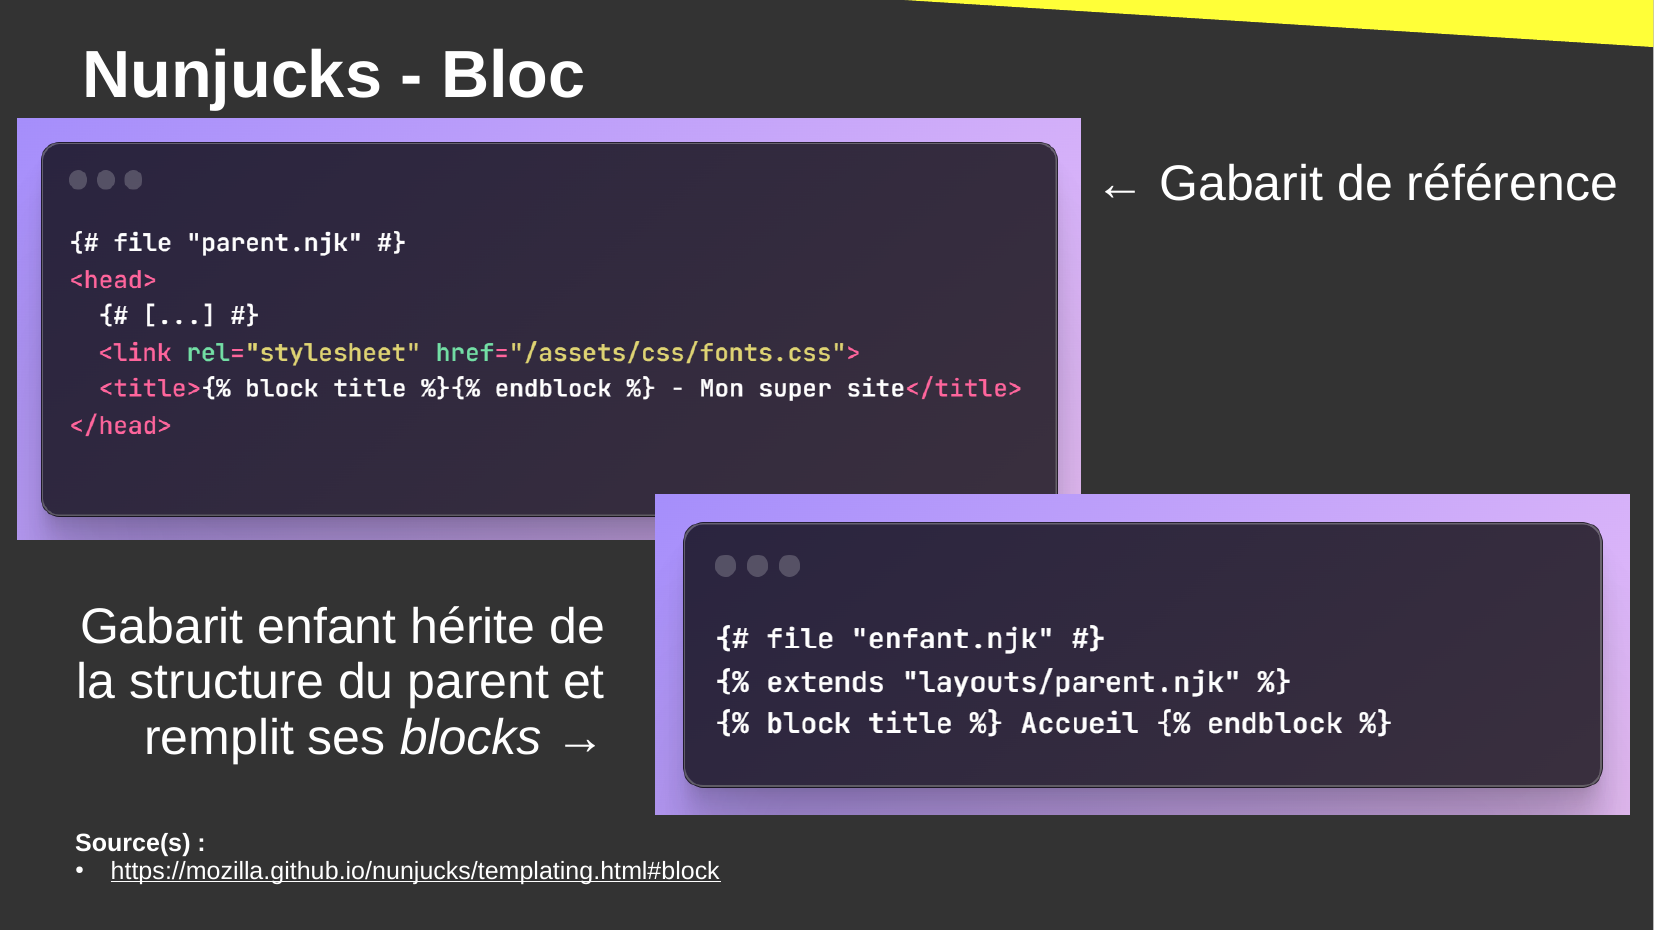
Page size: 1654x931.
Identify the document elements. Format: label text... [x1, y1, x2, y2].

title Nunjucks - Bloc [82, 37, 1571, 112]
text_box Source(s) : https://mozilla.github.io/nunjucks/templating.html#block [60, 821, 1546, 931]
text_box Gabarit enfant hérite de la structure du parent et remplit ses blocks → [29, 590, 621, 773]
picture [17, 118, 1630, 815]
text_box [904, 0, 1654, 48]
text_box ← Gabarit de référence [1081, 147, 1642, 219]
